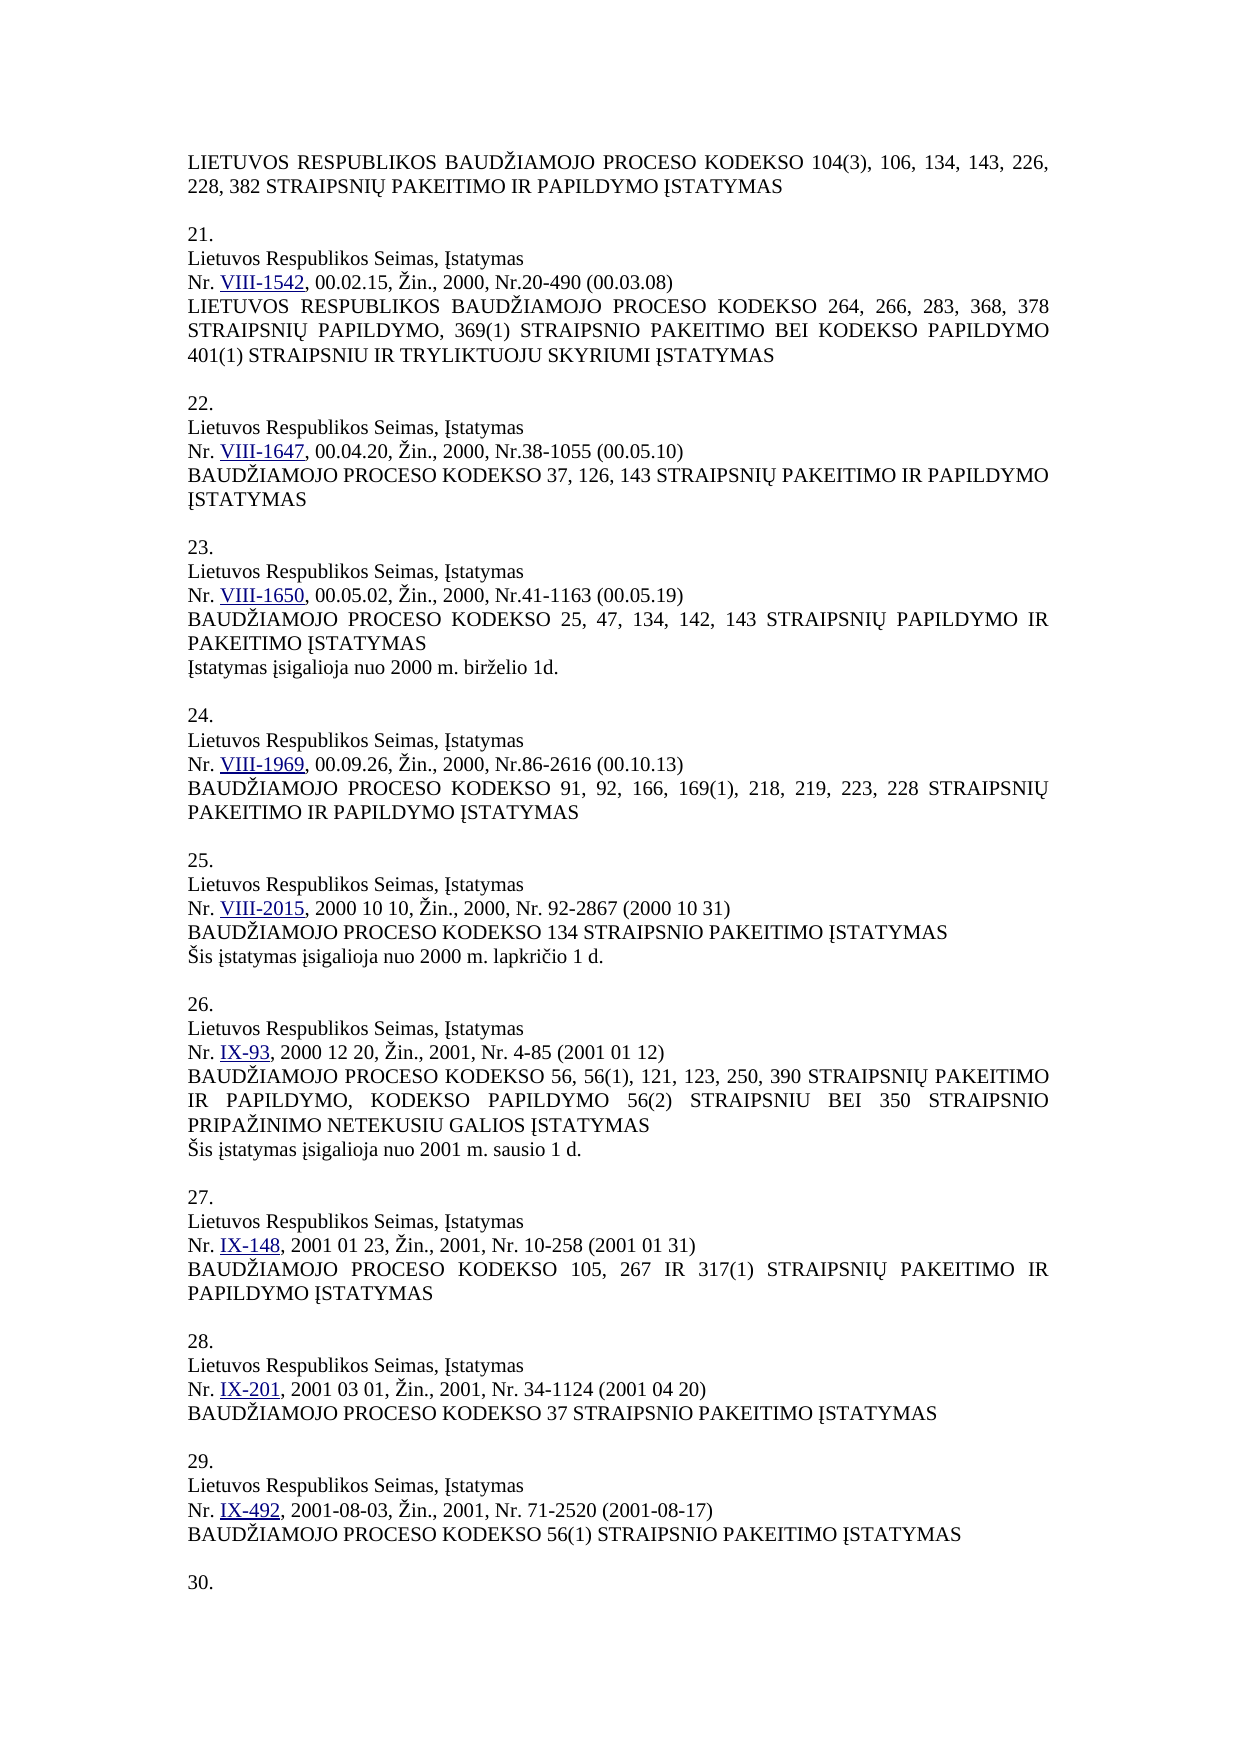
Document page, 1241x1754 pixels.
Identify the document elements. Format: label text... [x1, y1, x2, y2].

text 26. [187, 992, 1050, 1016]
text BAUDŽIAMOJO PROCESO KODEKSO 37, 126, 143 STRAIPSNIŲ PAKEITIMO IR PAPILDYMO ĮSTATYMAS [187, 463, 1050, 511]
text 25. [187, 848, 1050, 872]
text BAUDŽIAMOJO PROCESO KODEKSO 25, 47, 134, 142, 143 STRAIPSNIŲ PAPILDYMO IR PAKEITIMO ĮSTATYMAS [187, 607, 1050, 655]
text Nr. VIII-1647, 00.04.20, Žin., 2000, Nr.38-1055 (00.05.10) [187, 439, 1050, 463]
text Šis įstatymas įsigalioja nuo 2000 m. lapkričio 1 d. [187, 944, 1050, 968]
text Nr. IX-148, 2001 01 23, Žin., 2001, Nr. 10-258 (2001 01 31) [187, 1233, 1050, 1257]
text Lietuvos Respublikos Seimas, Įstatymas [187, 1353, 1050, 1377]
text BAUDŽIAMOJO PROCESO KODEKSO 56, 56(1), 121, 123, 250, 390 STRAIPSNIŲ PAKEITIMO IR PAPILDYMO, KODEKSO PAPILDYMO 56(2) STRAIPSNIU BEI 350 STRAIPSNIO PRIPAŽINIMO NETEKUSIU GALIOS ĮSTATYMAS [187, 1064, 1050, 1137]
text Lietuvos Respublikos Seimas, Įstatymas [187, 1209, 1050, 1233]
text 28. [187, 1329, 1050, 1353]
text BAUDŽIAMOJO PROCESO KODEKSO 91, 92, 166, 169(1), 218, 219, 223, 228 STRAIPSNIŲ PAKEITIMO IR PAPILDYMO ĮSTATYMAS [187, 776, 1050, 824]
text BAUDŽIAMOJO PROCESO KODEKSO 37 STRAIPSNIO PAKEITIMO ĮSTATYMAS [187, 1401, 1050, 1425]
text Įstatymas įsigalioja nuo 2000 m. birželio 1d. [187, 655, 1050, 679]
text 21. [187, 222, 1050, 246]
text Lietuvos Respublikos Seimas, Įstatymas [187, 246, 1050, 270]
text Lietuvos Respublikos Seimas, Įstatymas [187, 415, 1050, 439]
text Nr. IX-93, 2000 12 20, Žin., 2001, Nr. 4-85 (2001 01 12) [187, 1040, 1050, 1064]
text 29. [187, 1449, 1050, 1473]
text Nr. IX-492, 2001-08-03, Žin., 2001, Nr. 71-2520 (2001-08-17) [187, 1497, 1050, 1522]
text Nr. VIII-1542, 00.02.15, Žin., 2000, Nr.20-490 (00.03.08) [187, 270, 1050, 294]
text Nr. VIII-2015, 2000 10 10, Žin., 2000, Nr. 92-2867 (2000 10 31) [187, 896, 1050, 920]
text Šis įstatymas įsigalioja nuo 2001 m. sausio 1 d. [187, 1137, 1050, 1161]
text BAUDŽIAMOJO PROCESO KODEKSO 56(1) STRAIPSNIO PAKEITIMO ĮSTATYMAS [187, 1522, 1050, 1546]
text Lietuvos Respublikos Seimas, Įstatymas [187, 727, 1050, 752]
text 23. [187, 535, 1050, 559]
text BAUDŽIAMOJO PROCESO KODEKSO 105, 267 IR 317(1) STRAIPSNIŲ PAKEITIMO IR PAPILDYMO ĮSTATYMAS [187, 1257, 1050, 1305]
text Nr. IX-201, 2001 03 01, Žin., 2001, Nr. 34-1124 (2001 04 20) [187, 1377, 1050, 1401]
text Nr. VIII-1969, 00.09.26, Žin., 2000, Nr.86-2616 (00.10.13) [187, 752, 1050, 776]
text Lietuvos Respublikos Seimas, Įstatymas [187, 559, 1050, 583]
text Nr. VIII-1650, 00.05.02, Žin., 2000, Nr.41-1163 (00.05.19) [187, 583, 1050, 607]
text Lietuvos Respublikos Seimas, Įstatymas [187, 1016, 1050, 1040]
text BAUDŽIAMOJO PROCESO KODEKSO 134 STRAIPSNIO PAKEITIMO ĮSTATYMAS [187, 920, 1050, 944]
text 24. [187, 703, 1050, 727]
text 30. [187, 1570, 1050, 1594]
text Lietuvos Respublikos Seimas, Įstatymas [187, 872, 1050, 896]
text Lietuvos Respublikos Seimas, Įstatymas [187, 1473, 1050, 1497]
text 27. [187, 1185, 1050, 1209]
text LIETUVOS RESPUBLIKOS BAUDŽIAMOJO PROCESO KODEKSO 264, 266, 283, 368, 378 STRAIPSNIŲ PAPILDYMO, 369(1) STRAIPSNIO PAKEITIMO BEI KODEKSO PAPILDYMO 401(1) STRAIPSNIU IR TRYLIKTUOJU SKYRIUMI ĮSTATYMAS [187, 294, 1050, 367]
text LIETUVOS RESPUBLIKOS BAUDŽIAMOJO PROCESO KODEKSO 104(3), 106, 134, 143, 226, 228, 382 STRAIPSNIŲ PAKEITIMO IR PAPILDYMO ĮSTATYMAS [187, 150, 1050, 198]
text 22. [187, 391, 1050, 415]
